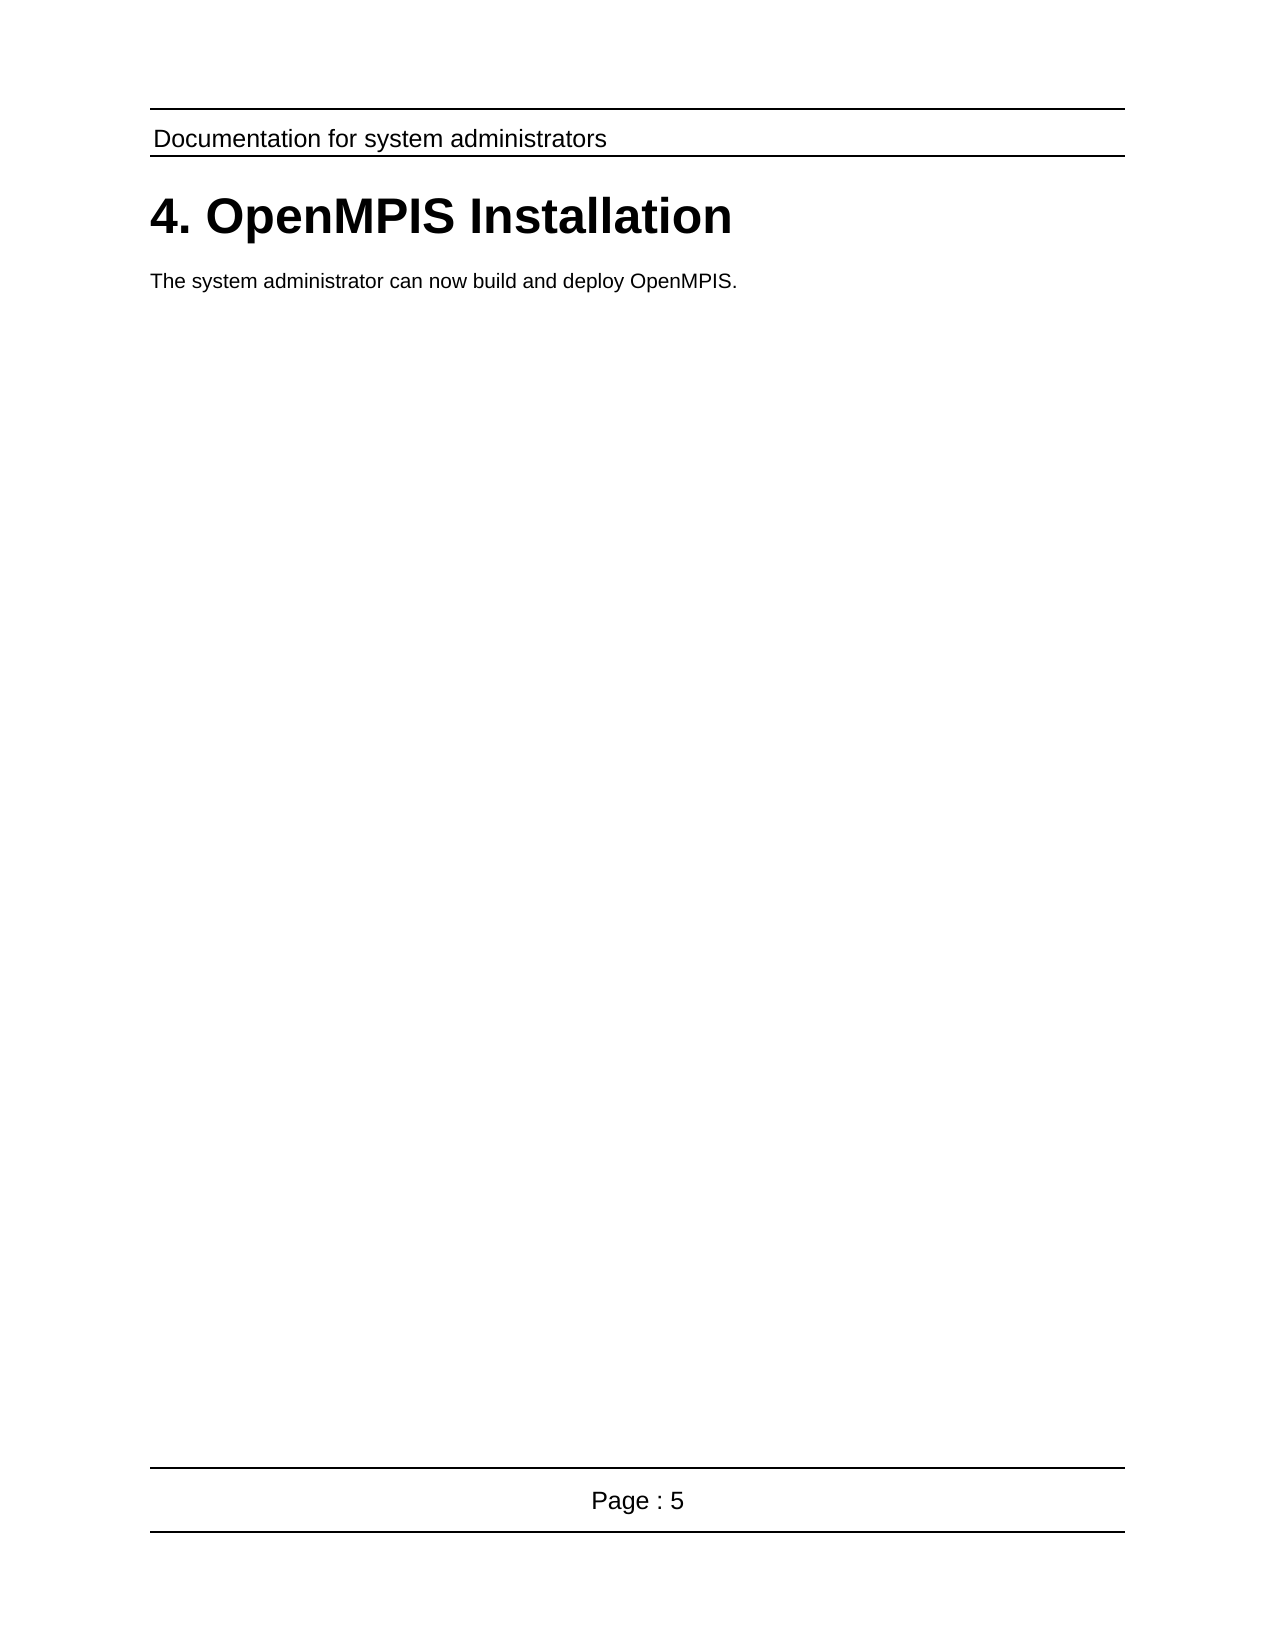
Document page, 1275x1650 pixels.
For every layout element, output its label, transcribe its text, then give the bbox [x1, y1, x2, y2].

text 4. OpenMPIS Installation [150, 187, 1125, 244]
text The system administrator can now build and deploy OpenMPIS. [150, 268, 1125, 292]
